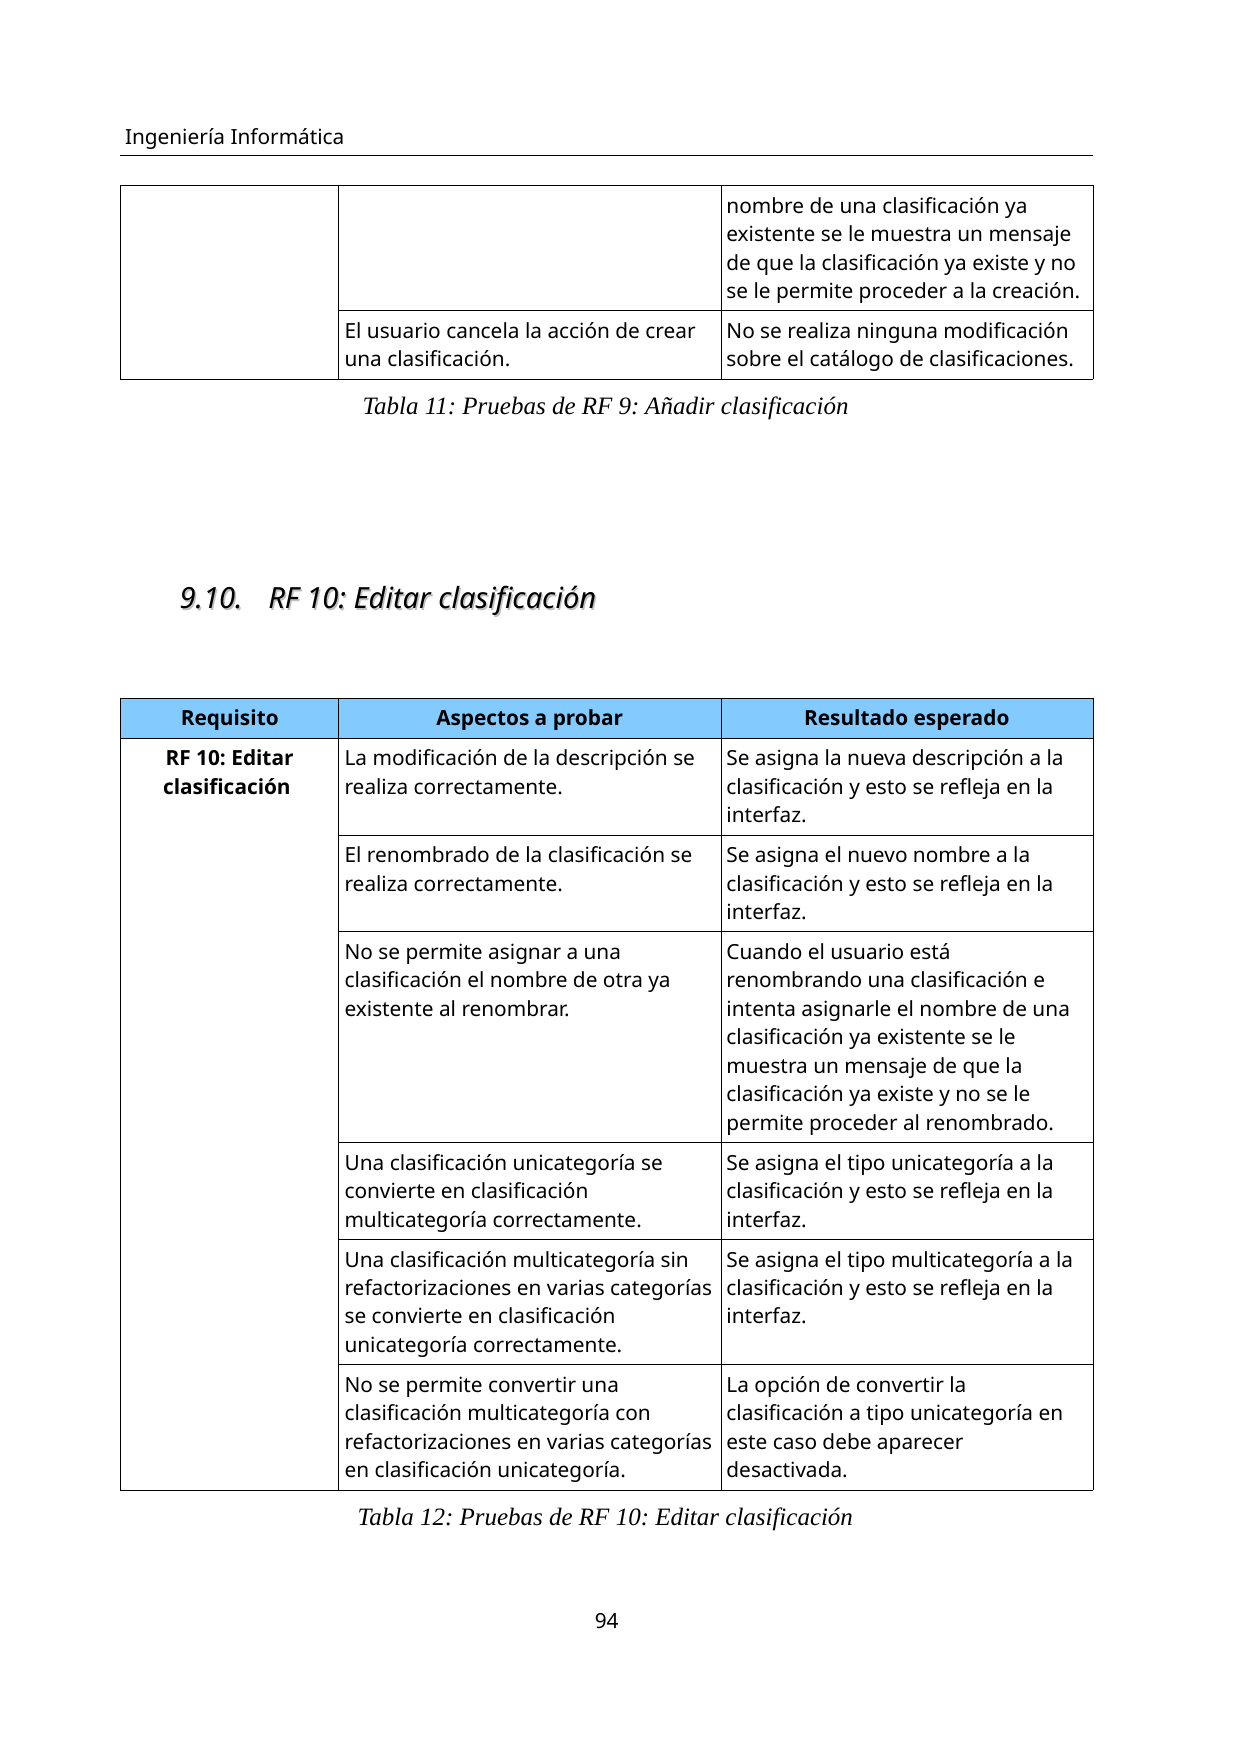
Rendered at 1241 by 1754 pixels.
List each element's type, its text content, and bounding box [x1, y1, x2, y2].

table_cell El renombrado de la clasificación se realiza correctamente. [339, 836, 721, 931]
table_cell La modificación de la descripción se realiza correctamente. [339, 739, 721, 834]
table_cell RF 10: Editar clasificación [121, 739, 338, 1489]
table_cell Se asigna el nuevo nombre a la clasificación y esto se refleja en la interfaz. [722, 836, 1093, 931]
table_cell No se permite convertir una clasificación multicategoría con refactorizaciones en varias categorías en clasificación unicategoría. [339, 1365, 721, 1489]
table_cell Se asigna el tipo unicategoría a la clasificación y esto se refleja en la interfaz. [722, 1143, 1093, 1239]
table_cell Se asigna el tipo multicategoría a la clasificación y esto se refleja en la interfaz. [722, 1240, 1093, 1364]
table_cell Una clasificación multicategoría sin refactorizaciones en varias categorías se convierte en clasificación unicategoría correctamente. [339, 1240, 721, 1364]
table_header Aspectos a probar [339, 699, 721, 738]
text Tabla 12: Pruebas de RF 10: Editar clasificación [120, 1502, 1093, 1531]
table_header Resultado esperado [722, 699, 1093, 738]
table_cell La opción de convertir la clasificación a tipo unicategoría en este caso debe aparecer desactivada. [722, 1365, 1093, 1489]
table_cell [121, 186, 338, 379]
table_cell No se realiza ninguna modificación sobre el catálogo de clasificaciones. [722, 311, 1093, 379]
table_header Requisito [121, 699, 338, 738]
table_cell No se permite asignar a una clasificación el nombre de otra ya existente al renombrar. [339, 932, 721, 1142]
table_cell [339, 186, 721, 310]
table_cell Cuando el usuario está renombrando una clasificación e intenta asignarle el nombre de una clasificación ya existente se le muestra un mensaje de que la clasificación ya existe y no se le permite proceder al renombrado. [722, 932, 1093, 1142]
table_cell nombre de una clasificación ya existente se le muestra un mensaje de que la clasificación ya existe y no se le permite proceder a la creación. [722, 186, 1093, 310]
table_cell Una clasificación unicategoría se convierte en clasificación multicategoría correctamente. [339, 1143, 721, 1239]
subtitle RF 10: Editar clasificación [179, 578, 1093, 617]
table_cell El usuario cancela la acción de crear una clasificación. [339, 311, 721, 379]
table_cell Se asigna la nueva descripción a la clasificación y esto se refleja en la interfaz. [722, 739, 1093, 834]
text Tabla 11: Pruebas de RF 9: Añadir clasificación [120, 391, 1093, 420]
